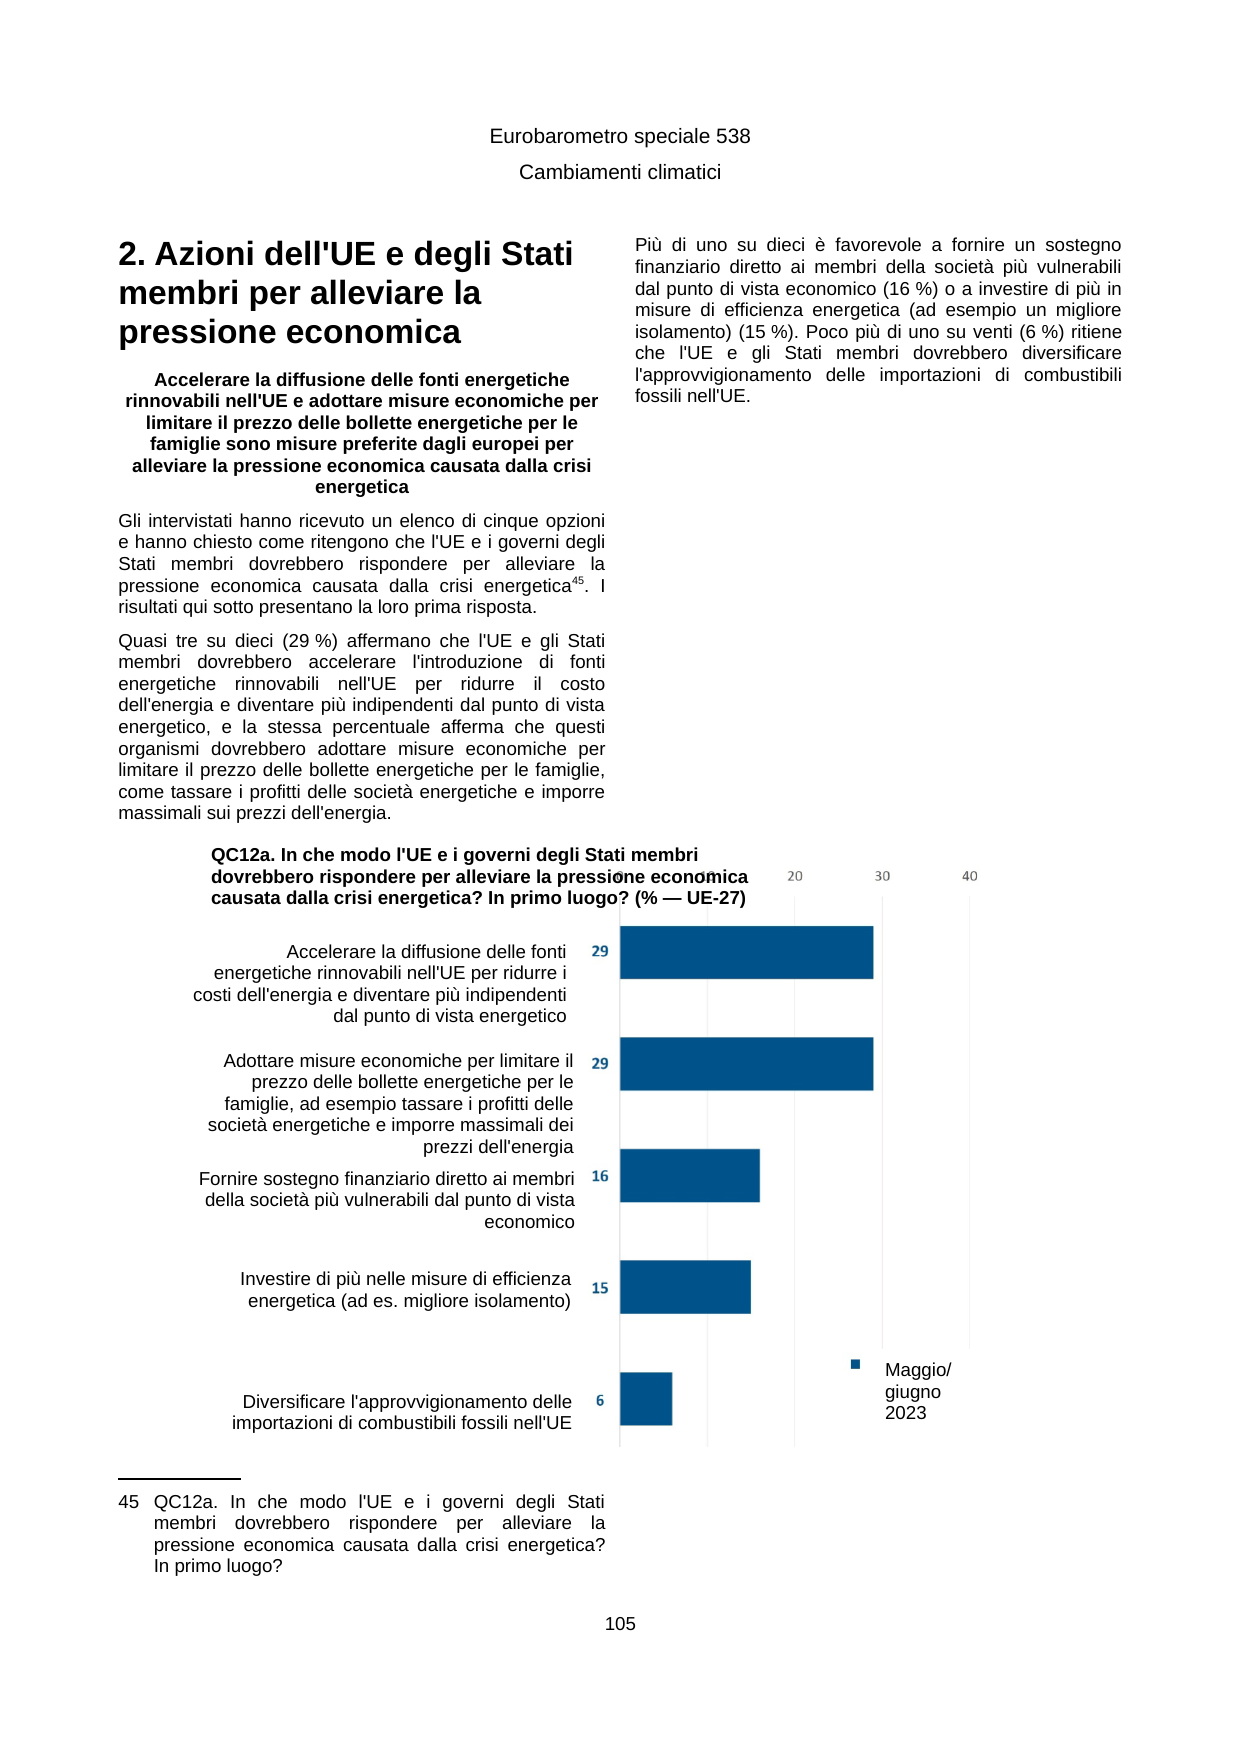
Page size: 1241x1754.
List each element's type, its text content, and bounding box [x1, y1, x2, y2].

text Gli intervistati hanno ricevuto un elenco di cinque opzioni e hanno chiesto come ritengono che l'UE e i governi degli Stati membri dovrebbero rispondere per alleviare la pressione economica causata dalla crisi energetica. I risultati qui sotto presentano la loro prima risposta. [118, 510, 605, 618]
text Accelerare la diffusione delle fonti energetiche rinnovabili nell'UE e adottare misure economiche per limitare il prezzo delle bollette energetiche per le famiglie sono misure preferite dagli europei per alleviare la pressione economica causata dalla crisi energetica [118, 368, 605, 498]
text Quasi tre su dieci (29 %) affermano che l'UE e gli Stati membri dovrebbero accelerare l'introduzione di fonti energetiche rinnovabili nell'UE per ridurre il costo dell'energia e diventare più indipendenti dal punto di vista energetico, e la stessa percentuale afferma che questi organismi dovrebbero adottare misure economiche per limitare il prezzo delle bollette energetiche per le famiglie, come tassare i profitti delle società energetiche e imporre massimali sui prezzi dell'energia. [118, 629, 605, 823]
picture [585, 850, 992, 1447]
picture [585, 853, 593, 859]
subtitle 2. Azioni dell'UE e degli Stati membri per alleviare la pressione economica [118, 234, 605, 350]
text Più di uno su dieci è favorevole a fornire un sostegno finanziario diretto ai membri della società più vulnerabili dal punto di vista economico (16 %) o a investire di più in misure di efficienza energetica (ad esempio un migliore isolamento) (15 %). Poco più di uno su venti (6 %) ritiene che l'UE e gli Stati membri dovrebbero diversificare l'approvvigionamento delle importazioni di combustibili fossili nell'UE. [635, 234, 1122, 407]
text QC12a. In che modo l'UE e i governi degli Stati membri dovrebbero rispondere per alleviare la pressione economica causata dalla crisi energetica? In primo luogo? [118, 1491, 605, 1577]
